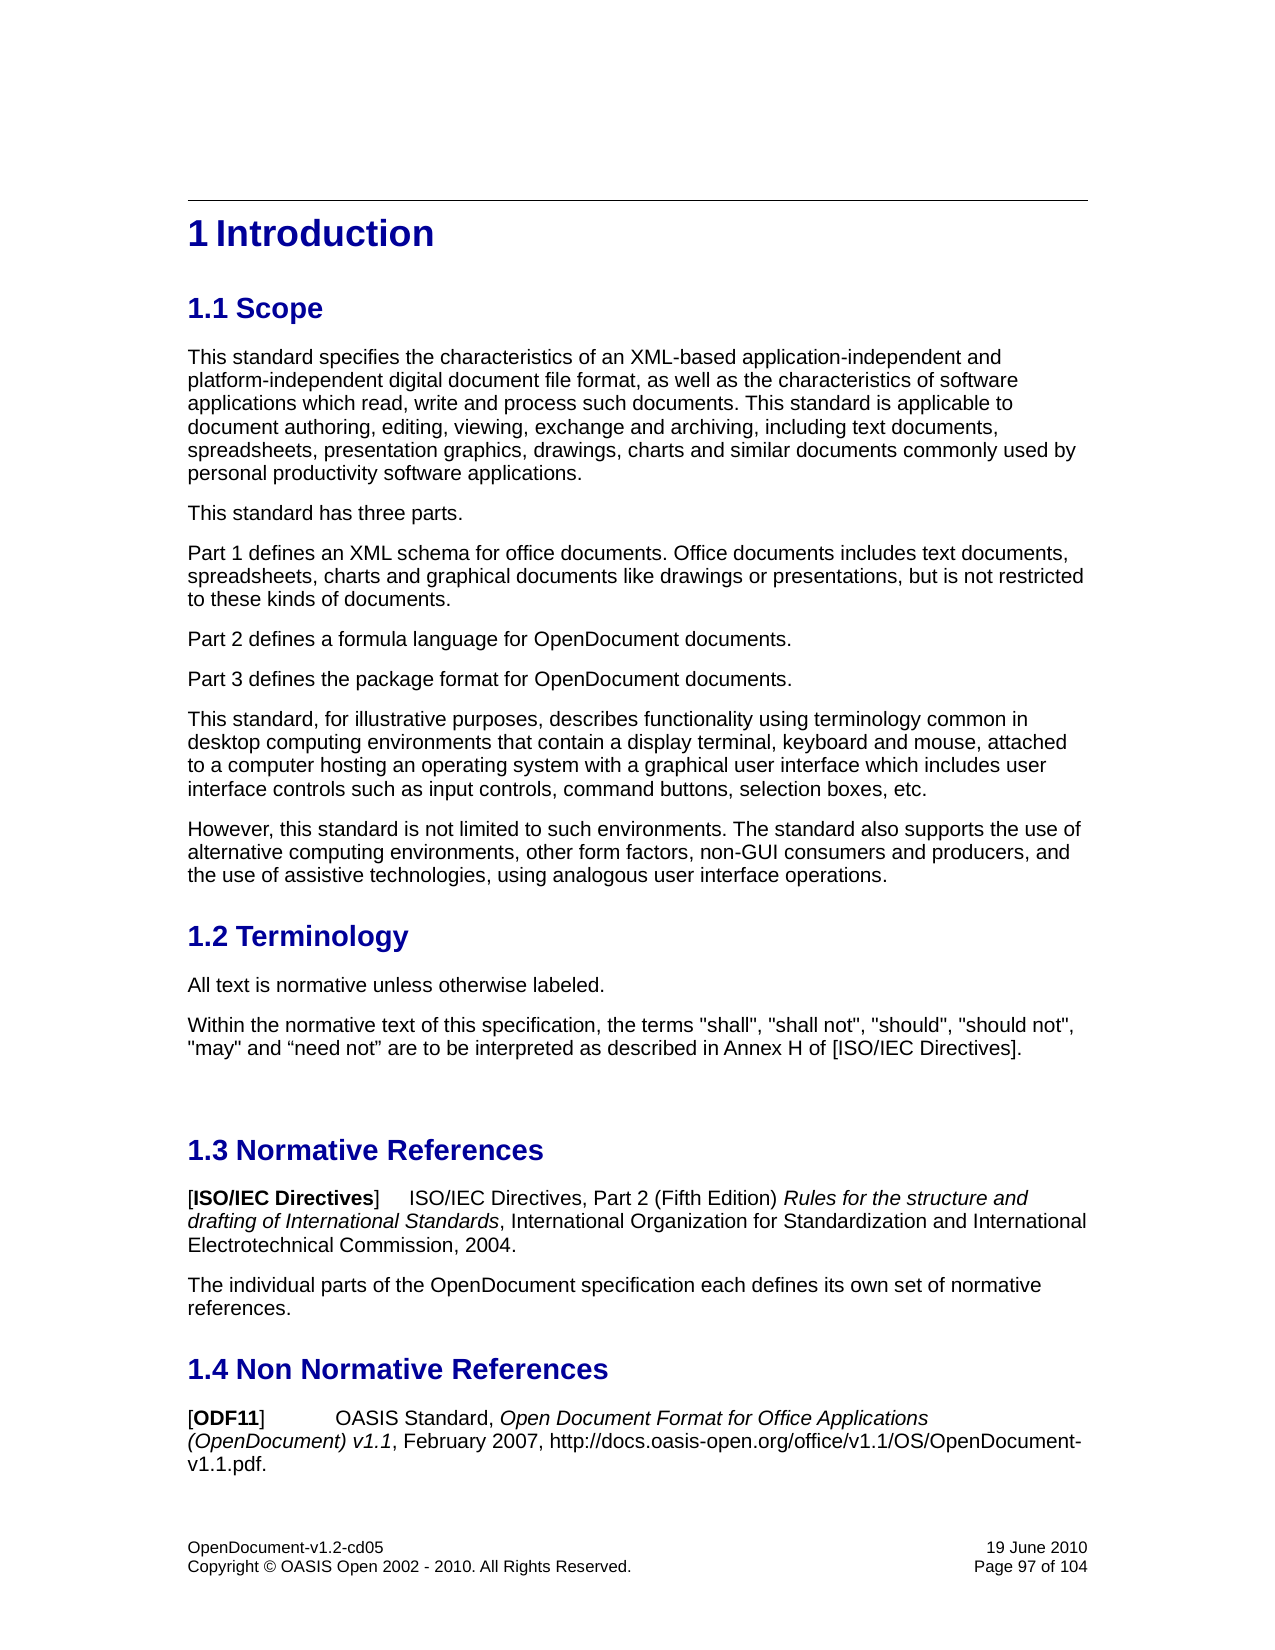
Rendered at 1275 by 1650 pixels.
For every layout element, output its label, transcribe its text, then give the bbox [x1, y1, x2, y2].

text This standard has three parts. [187, 502, 1088, 525]
text Part 1 defines an XML schema for office documents. Office documents includes text documents, spreadsheets, charts and graphical documents like drawings or presentations, but is not restricted to these kinds of documents. [187, 542, 1088, 611]
text However, this standard is not limited to such environments. The standard also supports the use of alternative computing environments, other form factors, non-GUI consumers and producers, and the use of assistive technologies, using analogous user interface operations. [187, 817, 1088, 887]
text This standard, for illustrative purposes, describes functionality using terminology common in desktop computing environments that contain a display terminal, keyboard and mouse, attached to a computer hosting an operating system with a graphical user interface which includes user interface controls such as input controls, command buttons, selection boxes, etc. [187, 708, 1088, 801]
text Part 2 defines a formula language for OpenDocument documents. [187, 628, 1088, 651]
text Within the normative text of this specification, the terms "shall", "shall not", "should", "should not", "may" and “need not” are to be interpreted as described in Annex H of [ISO/IEC Directives]. [187, 1014, 1088, 1060]
text Part 3 defines the package format for OpenDocument documents. [187, 668, 1088, 691]
subtitle Non Normative References [187, 1353, 1088, 1386]
text This standard specifies the characteristics of an XML-based application-independent and platform-independent digital document file format, as well as the characteristics of software applications which read, write and process such documents. This standard is applicable to document authoring, editing, viewing, exchange and archiving, including text documents, spreadsheets, presentation graphics, drawings, charts and similar documents commonly used by personal productivity software applications. [187, 346, 1088, 485]
subtitle Terminology [187, 920, 1088, 953]
subtitle Scope [187, 292, 1088, 325]
text All text is normative unless otherwise labeled. [187, 974, 1088, 997]
subtitle Normative References [187, 1133, 1088, 1166]
text The individual parts of the OpenDocument specification each defines its own set of normative references. [187, 1273, 1088, 1320]
subtitle Introduction [187, 201, 1088, 254]
text [ISO/IEC Directives] ISO/IEC Directives, Part 2 (Fifth Edition) Rules for the structure and drafting of International Standards, International Organization for Standardization and International Electrotechnical Commission, 2004. [187, 1187, 1088, 1257]
text [ODF11] OASIS Standard, Open Document Format for Office Applications (OpenDocument) v1.1, February 2007, http://docs.oasis-open.org/office/v1.1/OS/OpenDocument-v1.1.pdf. [187, 1407, 1088, 1476]
